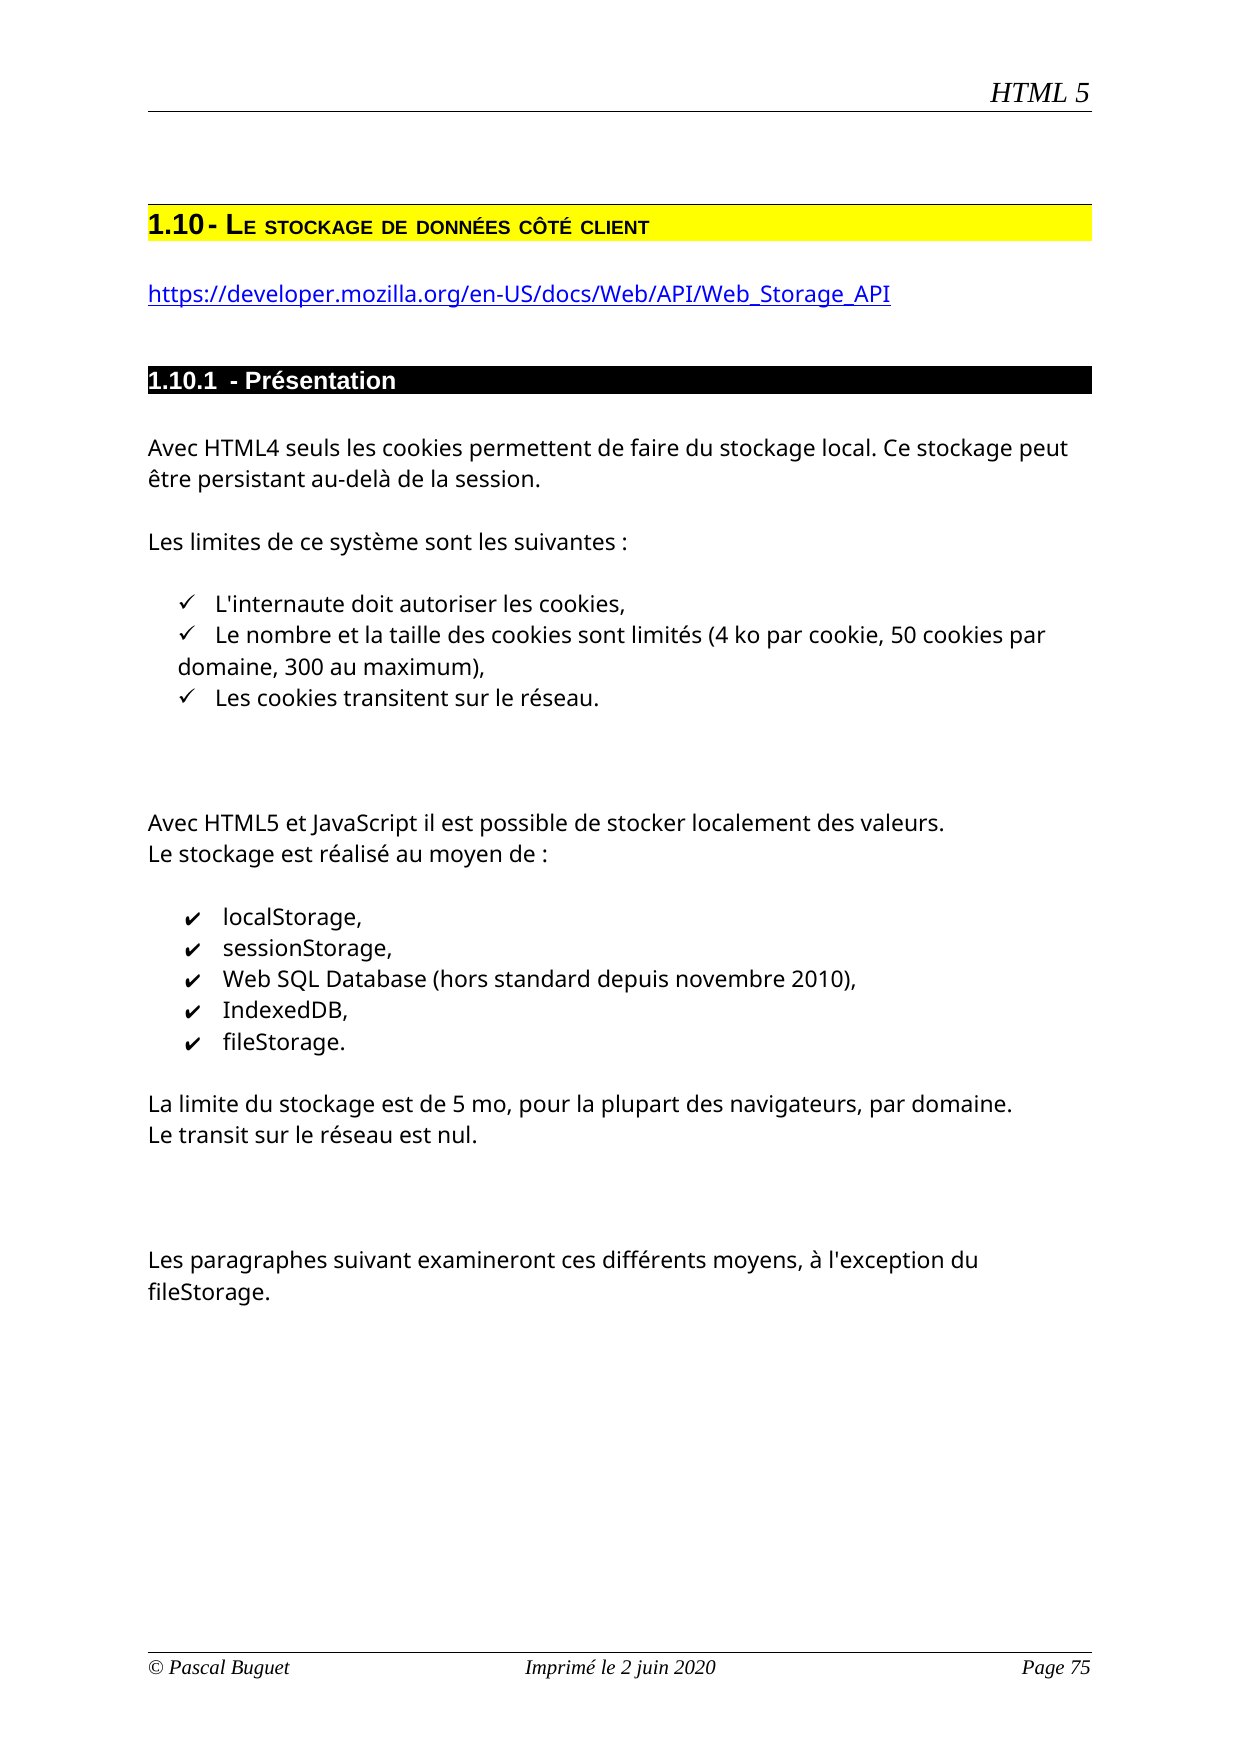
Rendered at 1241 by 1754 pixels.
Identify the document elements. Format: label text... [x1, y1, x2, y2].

text Avec HTML4 seuls les cookies permettent de faire du stockage local. Ce stockage peut être persistant au-delà de la session. [148, 432, 1092, 494]
text Le stockage est réalisé au moyen de : [148, 838, 1092, 869]
text Le transit sur le réseau est nul. [148, 1119, 1092, 1151]
list fileStorage. [185, 1026, 1092, 1057]
text Avec HTML5 et JavaScript il est possible de stocker localement des valeurs. [148, 807, 1092, 838]
list L'internaute doit autoriser les cookies, [177, 588, 1092, 619]
list localStorage, [185, 901, 1092, 932]
list Web SQL Database (hors standard depuis novembre 2010), [185, 963, 1092, 994]
list Les cookies transitent sur le réseau. [177, 682, 1092, 713]
text La limite du stockage est de 5 mo, pour la plupart des navigateurs, par domaine. [148, 1088, 1092, 1119]
text Les limites de ce système sont les suivantes : [148, 526, 1092, 557]
subtitle - Le stockage de données côté client [148, 205, 1092, 241]
list IndexedDB, [185, 994, 1092, 1026]
list sessionStorage, [185, 932, 1092, 963]
subtitle - Présentation [148, 366, 1092, 394]
list Le nombre et la taille des cookies sont limités (4 ko par cookie, 50 cookies par domaine, 300 au maximum), [177, 619, 1092, 682]
text https://developer.mozilla.org/en-US/docs/Web/API/Web_Storage_API [148, 278, 1092, 309]
text Les paragraphes suivant examineront ces différents moyens, à l'exception du fileStorage. [148, 1244, 1092, 1307]
